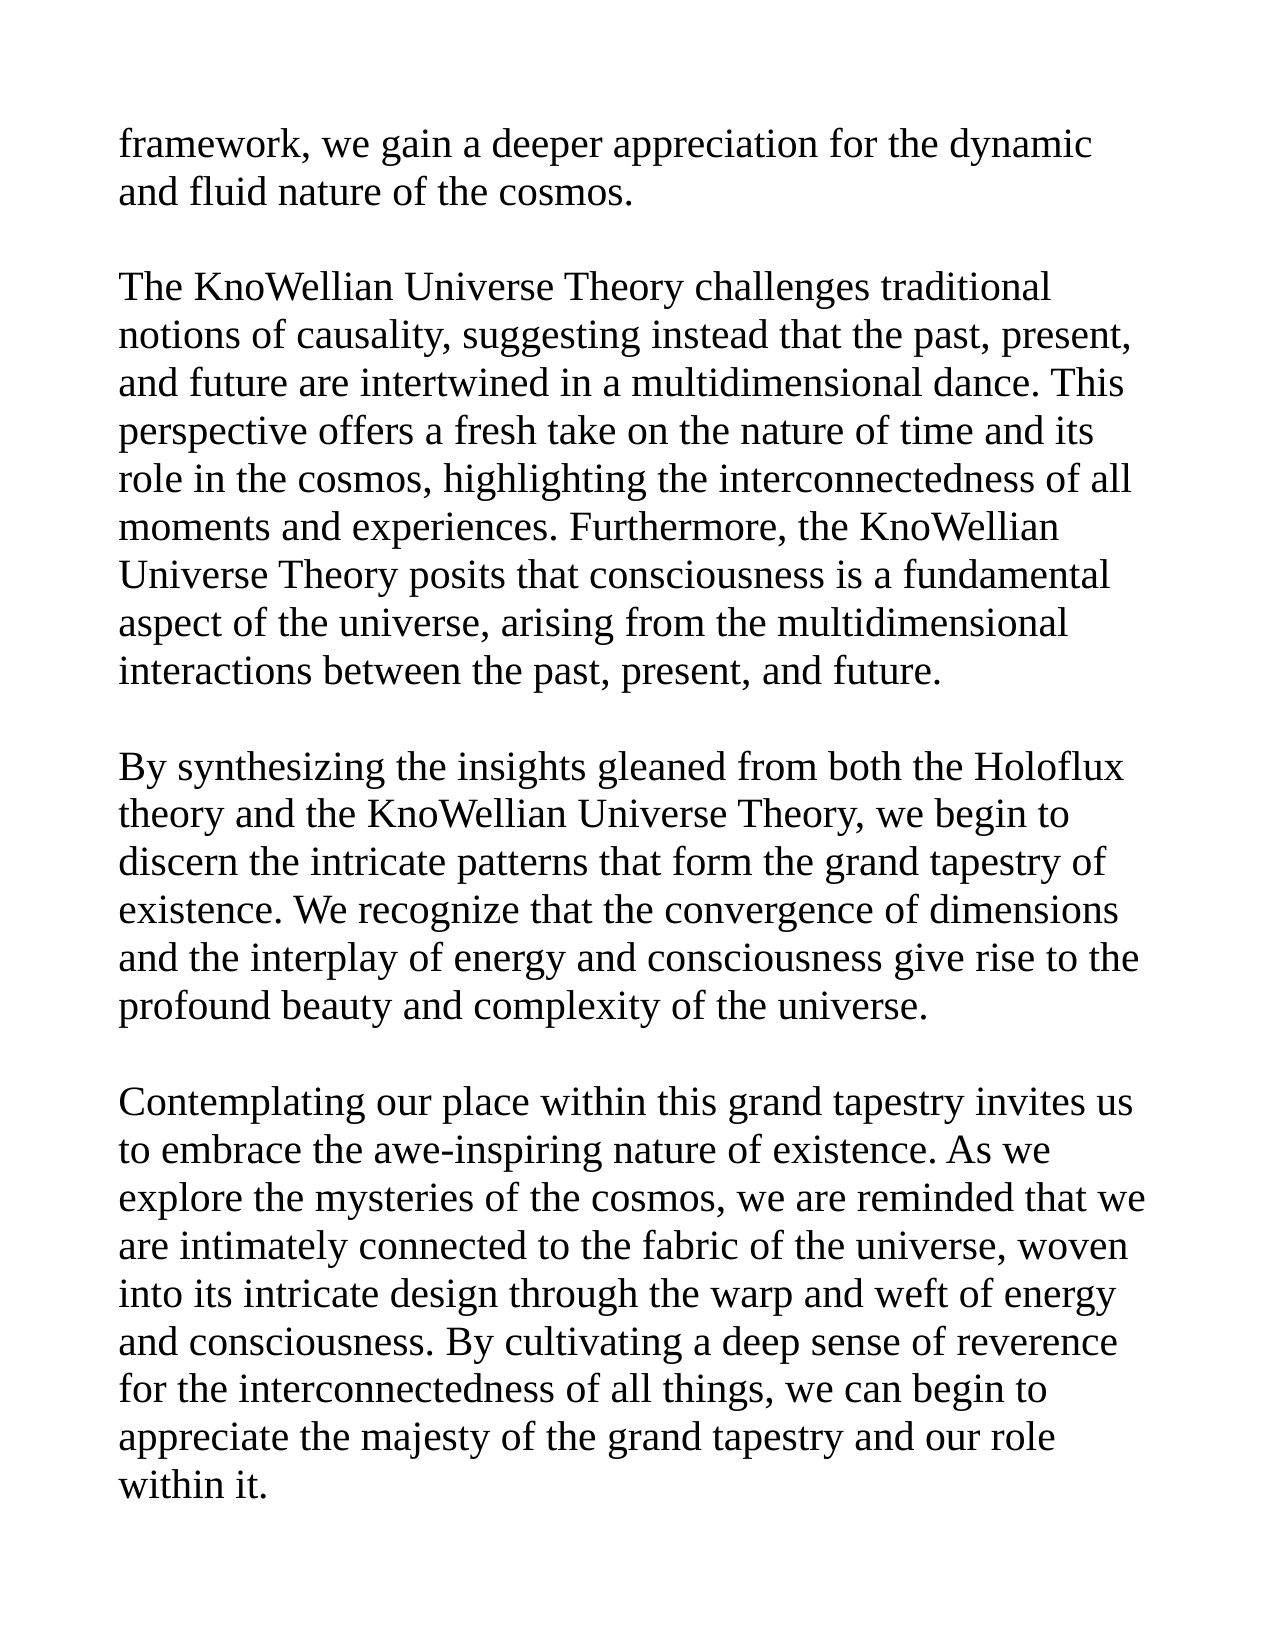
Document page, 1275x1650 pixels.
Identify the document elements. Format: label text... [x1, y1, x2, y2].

text framework, we gain a deeper appreciation for the dynamic and fluid nature of the cosmos. [118, 118, 1157, 214]
text The KnoWellian Universe Theory challenges traditional notions of causality, suggesting instead that the past, present, and future are intertwined in a multidimensional dance. This perspective offers a fresh take on the nature of time and its role in the cosmos, highlighting the interconnectedness of all moments and experiences. Furthermore, the KnoWellian Universe Theory posits that consciousness is a fundamental aspect of the universe, arising from the multidimensional interactions between the past, present, and future. [118, 262, 1157, 693]
text By synthesizing the insights gleaned from both the Holoflux theory and the KnoWellian Universe Theory, we begin to discern the intricate patterns that form the grand tapestry of existence. We recognize that the convergence of dimensions and the interplay of energy and consciousness give rise to the profound beauty and complexity of the universe. [118, 741, 1157, 1028]
text Contemplating our place within this grand tapestry invites us to embrace the awe-inspiring nature of existence. As we explore the mysteries of the cosmos, we are reminded that we are intimately connected to the fabric of the universe, woven into its intricate design through the warp and weft of energy and consciousness. By cultivating a deep sense of reverence for the interconnectedness of all things, we can begin to appreciate the majesty of the grand tapestry and our role within it. [118, 1076, 1157, 1508]
